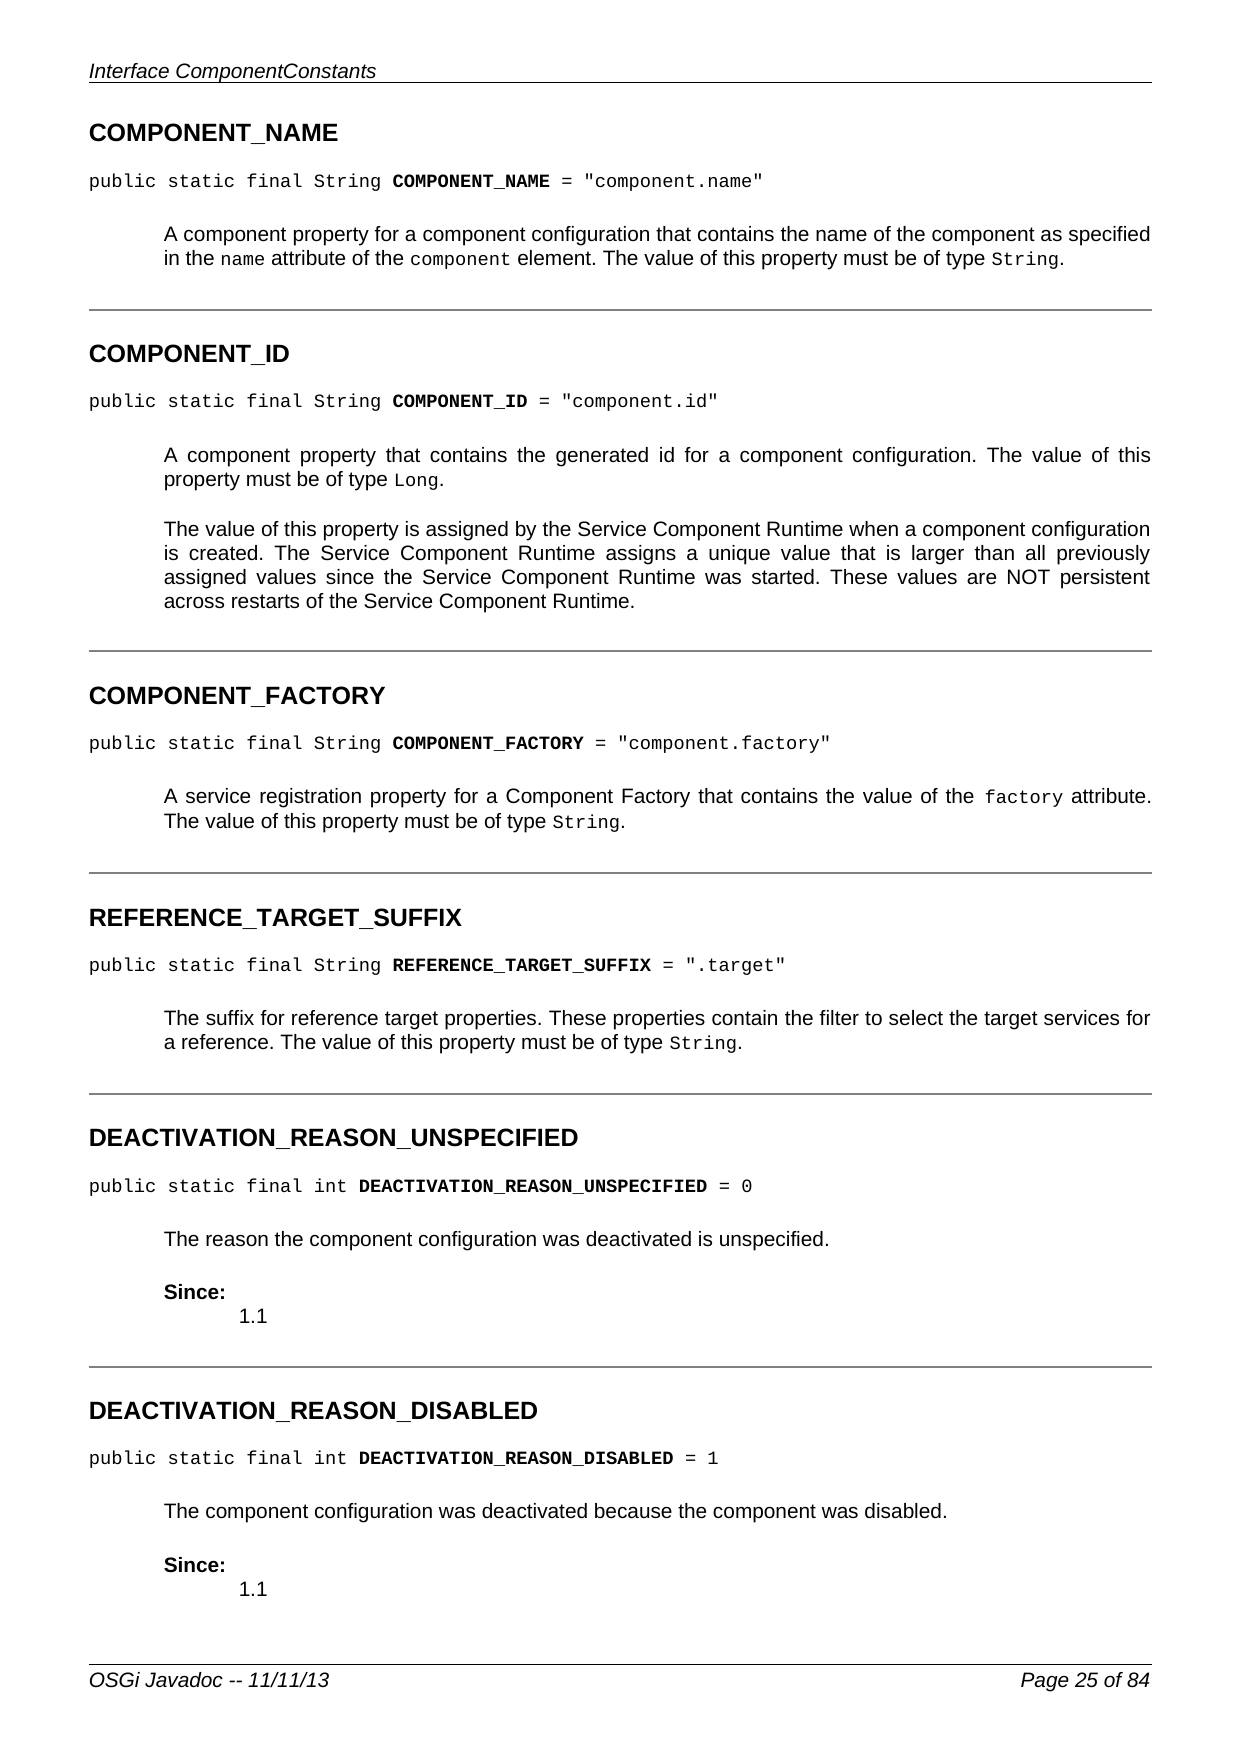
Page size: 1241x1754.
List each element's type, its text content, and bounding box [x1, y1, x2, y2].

text The value of this property is assigned by the Service Component Runtime when a component configuration is created. The Service Component Runtime assigns a unique value that is larger than all previously assigned values since the Service Component Runtime was started. These values are NOT persistent across restarts of the Service Component Runtime. [163, 517, 1152, 612]
text Since: [163, 1280, 1152, 1304]
text public static final String REFERENCE_TARGET_SUFFIX = ".target" [88, 956, 1152, 977]
text The component configuration was deactivated because the component was disabled. [163, 1499, 1152, 1523]
text Since: [163, 1552, 1152, 1576]
text public static final int DEACTIVATION_REASON_UNSPECIFIED = 0 [88, 1176, 1152, 1198]
text 1.1 [238, 1576, 1152, 1600]
text public static final String COMPONENT_NAME = "component.name" [88, 171, 1152, 193]
text 1.1 [238, 1304, 1152, 1328]
text public static final int DEACTIVATION_REASON_DISABLED = 1 [88, 1449, 1152, 1470]
text The reason the component configuration was deactivated is unspecified. [163, 1227, 1152, 1251]
subtitle DEACTIVATION_REASON_UNSPECIFIED [88, 1123, 1152, 1152]
text A component property for a component configuration that contains the name of the component as specified in the name attribute of the component element. The value of this property must be of type String. [163, 222, 1152, 271]
subtitle REFERENCE_TARGET_SUFFIX [88, 903, 1152, 931]
subtitle COMPONENT_NAME [88, 118, 1152, 147]
text public static final String COMPONENT_ID = "component.id" [88, 392, 1152, 413]
subtitle DEACTIVATION_REASON_DISABLED [88, 1396, 1152, 1425]
text A service registration property for a Component Factory that contains the value of the factory attribute. The value of this property must be of type String. [163, 784, 1152, 834]
text The suffix for reference target properties. These properties contain the filter to select the target services for a reference. The value of this property must be of type String. [163, 1006, 1152, 1055]
text public static final String COMPONENT_FACTORY = "component.factory" [88, 734, 1152, 755]
text A component property that contains the generated id for a component configuration. The value of this property must be of type Long. [163, 442, 1152, 492]
subtitle COMPONENT_FACTORY [88, 681, 1152, 709]
subtitle COMPONENT_ID [88, 339, 1152, 368]
